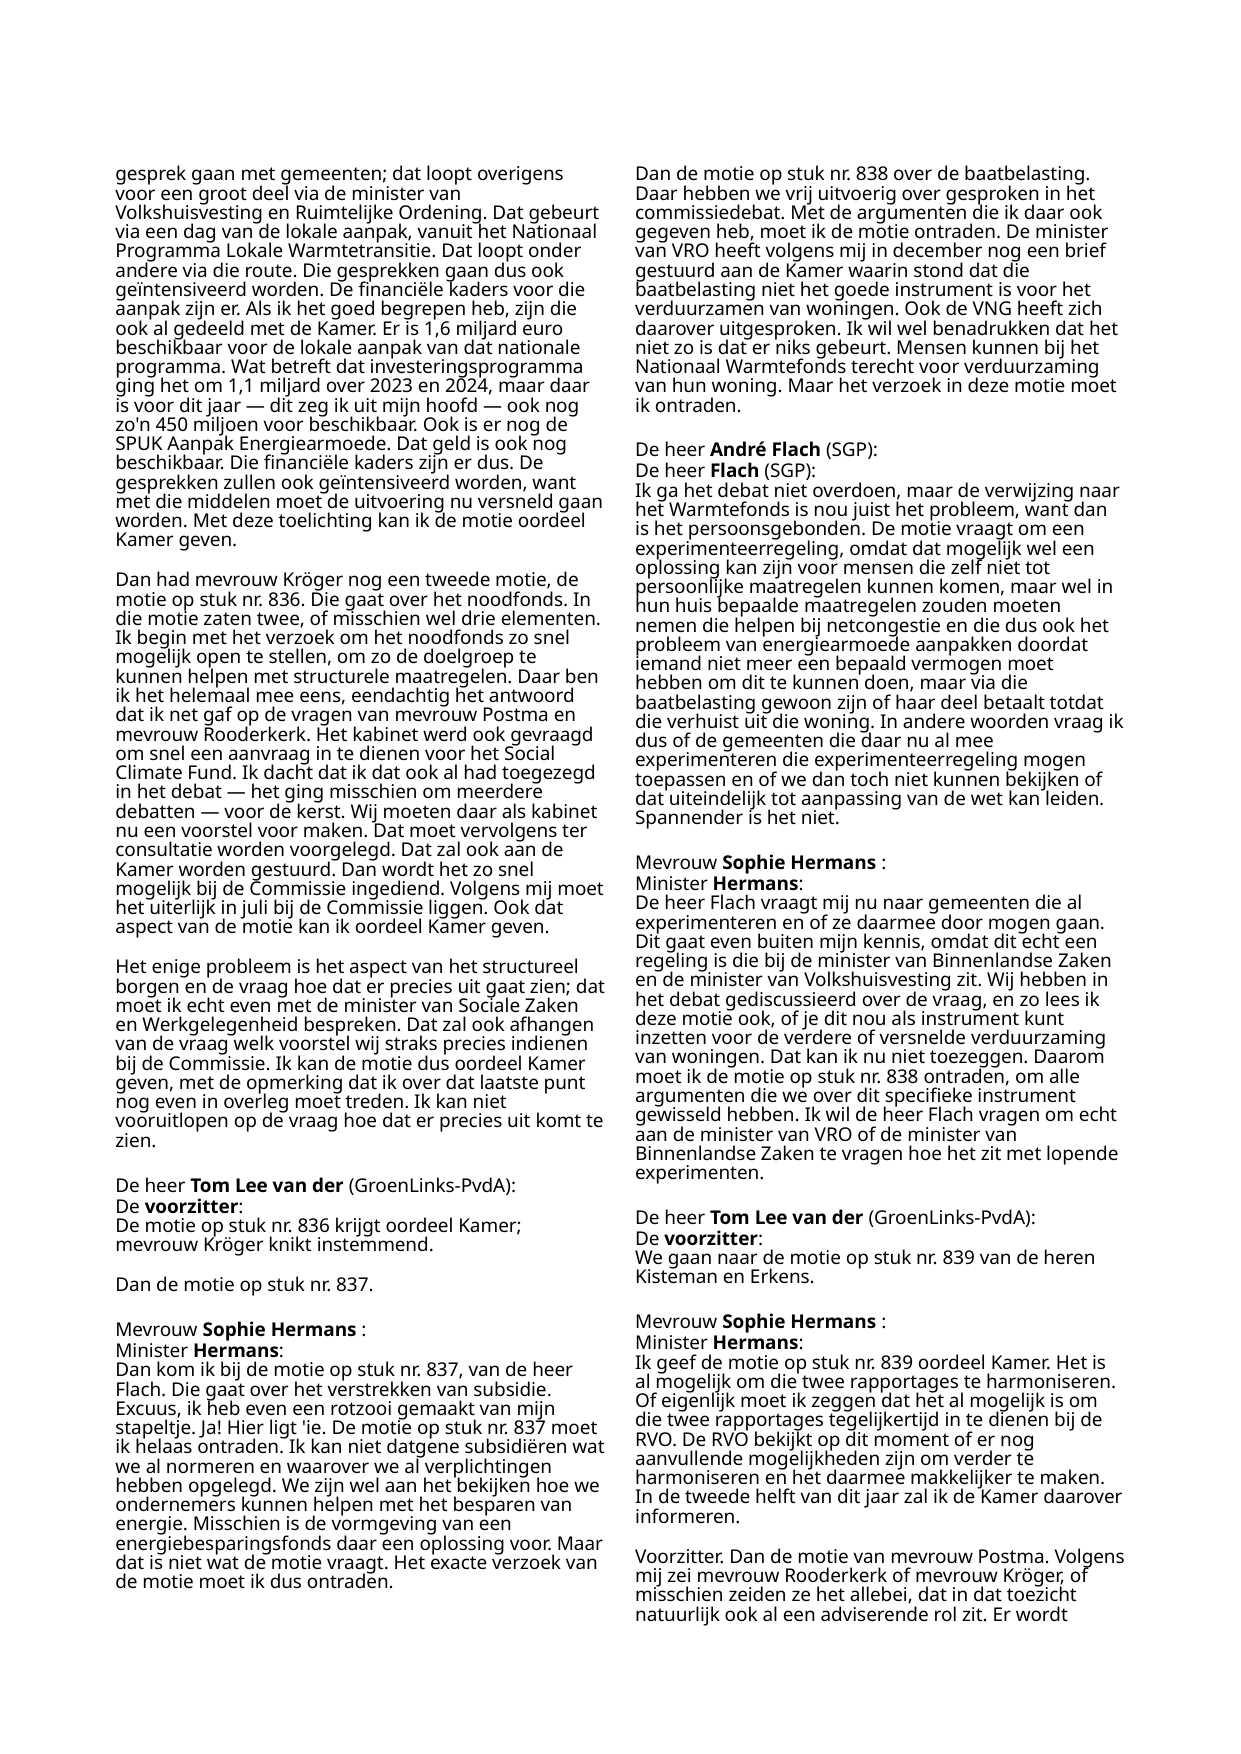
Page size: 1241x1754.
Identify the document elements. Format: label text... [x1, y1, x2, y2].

text Mevrouw Sophie Hermans : [635, 1309, 1125, 1334]
text Minister Hermans: [635, 875, 1125, 894]
text Ik ga het debat niet overdoen, maar de verwijzing naar het Warmtefonds is nou juist het probleem, want dan is het persoonsgebonden. De motie vraagt om een experimenteerregeling, omdat dat mogelijk wel een oplossing kan zijn voor mensen die zelf niet tot persoonlijke maatregelen kunnen komen, maar wel in hun huis bepaalde maatregelen zouden moeten nemen die helpen bij netcongestie en die dus ook het probleem van energiearmoede aanpakken doordat iemand niet meer een bepaald vermogen moet hebben om dit te kunnen doen, maar via die baatbelasting gewoon zijn of haar deel betaalt totdat die verhuist uit die woning. In andere woorden vraag ik dus of de gemeenten die daar nu al mee experimenteren die experimenteerregeling mogen toepassen en of we dan toch niet kunnen bekijken of dat uiteindelijk tot aanpassing van de wet kan leiden. Spannender is het niet. [635, 482, 1125, 828]
text Mevrouw Sophie Hermans : [635, 849, 1125, 875]
text Dan de motie op stuk nr. 838 over de baatbelasting. Daar hebben we vrij uitvoerig over gesproken in het commissiedebat. Met de argumenten die ik daar ook gegeven heb, moet ik de motie ontraden. De minister van VRO heeft volgens mij in december nog een brief gestuurd aan de Kamer waarin stond dat die baatbelasting niet het goede instrument is voor het verduurzamen van woningen. Ook de VNG heeft zich daarover uitgesproken. Ik wil wel benadrukken dat het niet zo is dat er niks gebeurt. Mensen kunnen bij het Nationaal Warmtefonds terecht voor verduurzaming van hun woning. Maar het verzoek in deze motie moet ik ontraden. [635, 165, 1125, 416]
text Voorzitter. Dan de motie van mevrouw Postma. Volgens mij zei mevrouw Rooderkerk of mevrouw Kröger, of misschien zeiden ze het allebei, dat in dat toezicht natuurlijk ook al een adviserende rol zit. Er wordt [635, 1548, 1125, 1625]
text De heer Flach vraagt mij nu naar gemeenten die al experimenteren en of ze daarmee door mogen gaan. Dit gaat even buiten mijn kennis, omdat dit echt een regeling is die bij de minister van Binnenlandse Zaken en de minister van Volkshuisvesting zit. Wij hebben in het debat gediscussieerd over de vraag, en zo lees ik deze motie ook, of je dit nou als instrument kunt inzetten voor de verdere of versnelde verduurzaming van woningen. Dat kan ik nu niet toezeggen. Daarom moet ik de motie op stuk nr. 838 ontraden, om alle argumenten die we over dit specifieke instrument gewisseld hebben. Ik wil de heer Flach vragen om echt aan de minister van VRO of de minister van Binnenlandse Zaken te vragen hoe het zit met lopende experimenten. [635, 894, 1125, 1183]
text De voorzitter: [635, 1230, 1125, 1249]
text Minister Hermans: [635, 1334, 1125, 1354]
text gesprek gaan met gemeenten; dat loopt overigens voor een groot deel via de minister van Volkshuisvesting en Ruimtelijke Ordening. Dat gebeurt via een dag van de lokale aanpak, vanuit het Nationaal Programma Lokale Warmtetransitie. Dat loopt onder andere via die route. Die gesprekken gaan dus ook geïntensiveerd worden. De financiële kaders voor die aanpak zijn er. Als ik het goed begrepen heb, zijn die ook al gedeeld met de Kamer. Er is 1,6 miljard euro beschikbaar voor de lokale aanpak van dat nationale programma. Wat betreft dat investeringsprogramma ging het om 1,1 miljard over 2023 en 2024, maar daar is voor dit jaar — dit zeg ik uit mijn hoofd — ook nog zo'n 450 miljoen voor beschikbaar. Ook is er nog de SPUK Aanpak Energiearmoede. Dat geld is ook nog beschikbaar. Die financiële kaders zijn er dus. De gesprekken zullen ook geïntensiveerd worden, want met die middelen moet de uitvoering nu versneld gaan worden. Met deze toelichting kan ik de motie oordeel Kamer geven. [115, 165, 605, 551]
text Het enige probleem is het aspect van het structureel borgen en de vraag hoe dat er precies uit gaat zien; dat moet ik echt even met de minister van Sociale Zaken en Werkgelegenheid bespreken. Dat zal ook afhangen van de vraag welk voorstel wij straks precies indienen bij de Commissie. Ik kan de motie dus oordeel Kamer geven, met de opmerking dat ik over dat laatste punt nog even in overleg moet treden. Ik kan niet vooruitlopen op de vraag hoe dat er precies uit komt te zien. [115, 958, 605, 1151]
text Ik geef de motie op stuk nr. 839 oordeel Kamer. Het is al mogelijk om die twee rapportages te harmoniseren. Of eigenlijk moet ik zeggen dat het al mogelijk is om die twee rapportages tegelijkertijd in te dienen bij de RVO. De RVO bekijkt op dit moment of er nog aanvullende mogelijkheden zijn om verder te harmoniseren en het daarmee makkelijker te maken. In de tweede helft van dit jaar zal ik de Kamer daarover informeren. [635, 1354, 1125, 1527]
text Dan de motie op stuk nr. 837. [115, 1276, 605, 1295]
text Dan kom ik bij de motie op stuk nr. 837, van de heer Flach. Die gaat over het verstrekken van subsidie. Excuus, ik heb even een rotzooi gemaakt van mijn stapeltje. Ja! Hier ligt 'ie. De motie op stuk nr. 837 moet ik helaas ontraden. Ik kan niet datgene subsidiëren wat we al normeren en waarover we al verplichtingen hebben opgelegd. We zijn wel aan het bekijken hoe we ondernemers kunnen helpen met het besparen van energie. Misschien is de vormgeving van een energiebesparingsfonds daar een oplossing voor. Maar dat is niet wat de motie vraagt. Het exacte verzoek van de motie moet ik dus ontraden. [115, 1361, 605, 1592]
text Minister Hermans: [115, 1342, 605, 1361]
text De heer Tom Lee van der (GroenLinks-PvdA): [635, 1204, 1125, 1230]
text De voorzitter: [115, 1198, 605, 1217]
text De heer Flach (SGP): [635, 462, 1125, 482]
text We gaan naar de motie op stuk nr. 839 van de heren Kisteman en Erkens. [635, 1249, 1125, 1288]
text De motie op stuk nr. 836 krijgt oordeel Kamer; mevrouw Kröger knikt instemmend. [115, 1217, 605, 1255]
text Mevrouw Sophie Hermans : [115, 1316, 605, 1342]
text De heer Tom Lee van der (GroenLinks-PvdA): [115, 1172, 605, 1198]
text De heer André Flach (SGP): [635, 437, 1125, 462]
text Dan had mevrouw Kröger nog een tweede motie, de motie op stuk nr. 836. Die gaat over het noodfonds. In die motie zaten twee, of misschien wel drie elementen. Ik begin met het verzoek om het noodfonds zo snel mogelijk open te stellen, om zo de doelgroep te kunnen helpen met structurele maatregelen. Daar ben ik het helemaal mee eens, eendachtig het antwoord dat ik net gaf op de vragen van mevrouw Postma en mevrouw Rooderkerk. Het kabinet werd ook gevraagd om snel een aanvraag in te dienen voor het Social Climate Fund. Ik dacht dat ik dat ook al had toegezegd in het debat — het ging misschien om meerdere debatten — voor de kerst. Wij moeten daar als kabinet nu een voorstel voor maken. Dat moet vervolgens ter consultatie worden voorgelegd. Dat zal ook aan de Kamer worden gestuurd. Dan wordt het zo snel mogelijk bij de Commissie ingediend. Volgens mij moet het uiterlijk in juli bij de Commissie liggen. Ook dat aspect van de motie kan ik oordeel Kamer geven. [115, 571, 605, 938]
